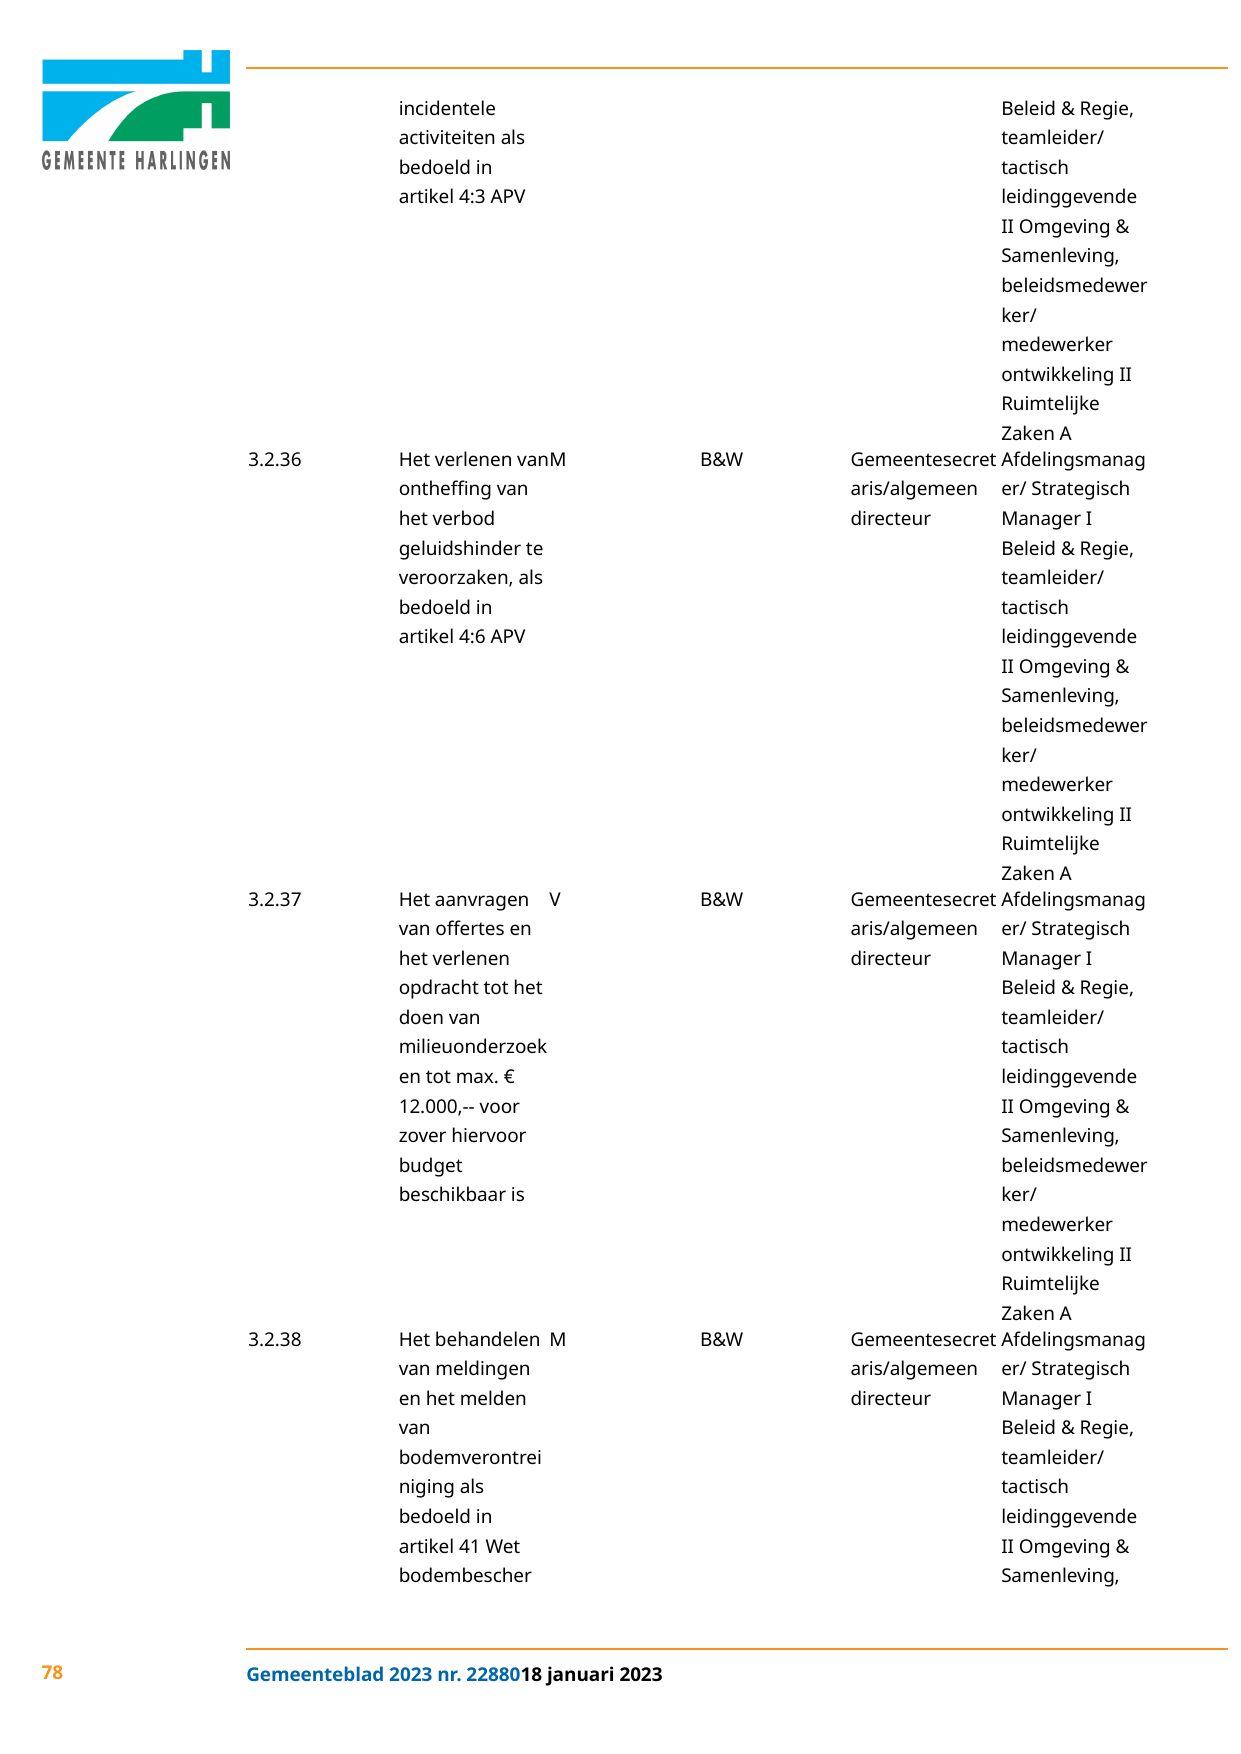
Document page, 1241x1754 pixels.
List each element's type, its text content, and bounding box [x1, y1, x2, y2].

table_cell Gemeentesecretaris/algemeen directeur [850, 1326, 1001, 1588]
table_cell [850, 95, 1001, 446]
table_cell Gemeentesecretaris/algemeen directeur [850, 886, 1001, 1326]
table_cell M [549, 446, 700, 886]
table_cell Afdelingsmanager/ Strategisch Manager I Beleid & Regie, teamleider/ tactisch leidinggevende II Omgeving & Samenleving, [1001, 1326, 1152, 1588]
table_cell B&W [700, 886, 850, 1326]
table_cell incidentele activiteiten als bedoeld in artikel 4:3 APV [399, 95, 549, 446]
table_cell [549, 95, 700, 446]
table_cell Het aanvragen van offertes en het verlenen opdracht tot het doen van milieuonderzoeken tot max. € 12.000,-- voor zover hiervoor budget beschikbaar is [399, 886, 549, 1326]
table_cell Het behandelen van meldingen en het melden van bodemverontreiniging als bedoeld in artikel 41 Wet bodembescher [399, 1326, 549, 1588]
table_cell 3.2.36 [248, 446, 398, 886]
table_cell [700, 95, 850, 446]
table_cell Afdelingsmanager/ Strategisch Manager I Beleid & Regie, teamleider/ tactisch leidinggevende II Omgeving & Samenleving, beleidsmedewerker/ medewerker ontwikkeling II Ruimtelijke Zaken A [1001, 446, 1152, 886]
table_cell 3.2.37 [248, 886, 398, 1326]
table_cell Afdelingsmanager/ Strategisch Manager I Beleid & Regie, teamleider/ tactisch leidinggevende II Omgeving & Samenleving, beleidsmedewerker/ medewerker ontwikkeling II Ruimtelijke Zaken A [1001, 886, 1152, 1326]
table_cell B&W [700, 1326, 850, 1588]
table_cell B&W [700, 446, 850, 886]
table_cell M [549, 1326, 700, 1588]
table_cell Het verlenen van ontheffing van het verbod geluidshinder te veroorzaken, als bedoeld in artikel 4:6 APV [399, 446, 549, 886]
table_cell V [549, 886, 700, 1326]
table_cell [248, 95, 398, 446]
table_cell 3.2.38 [248, 1326, 398, 1588]
picture [41, 47, 231, 172]
table_cell Gemeentesecretaris/algemeen directeur [850, 446, 1001, 886]
table_cell Beleid & Regie, teamleider/ tactisch leidinggevende II Omgeving & Samenleving, beleidsmedewerker/ medewerker ontwikkeling II Ruimtelijke Zaken A [1001, 95, 1152, 446]
